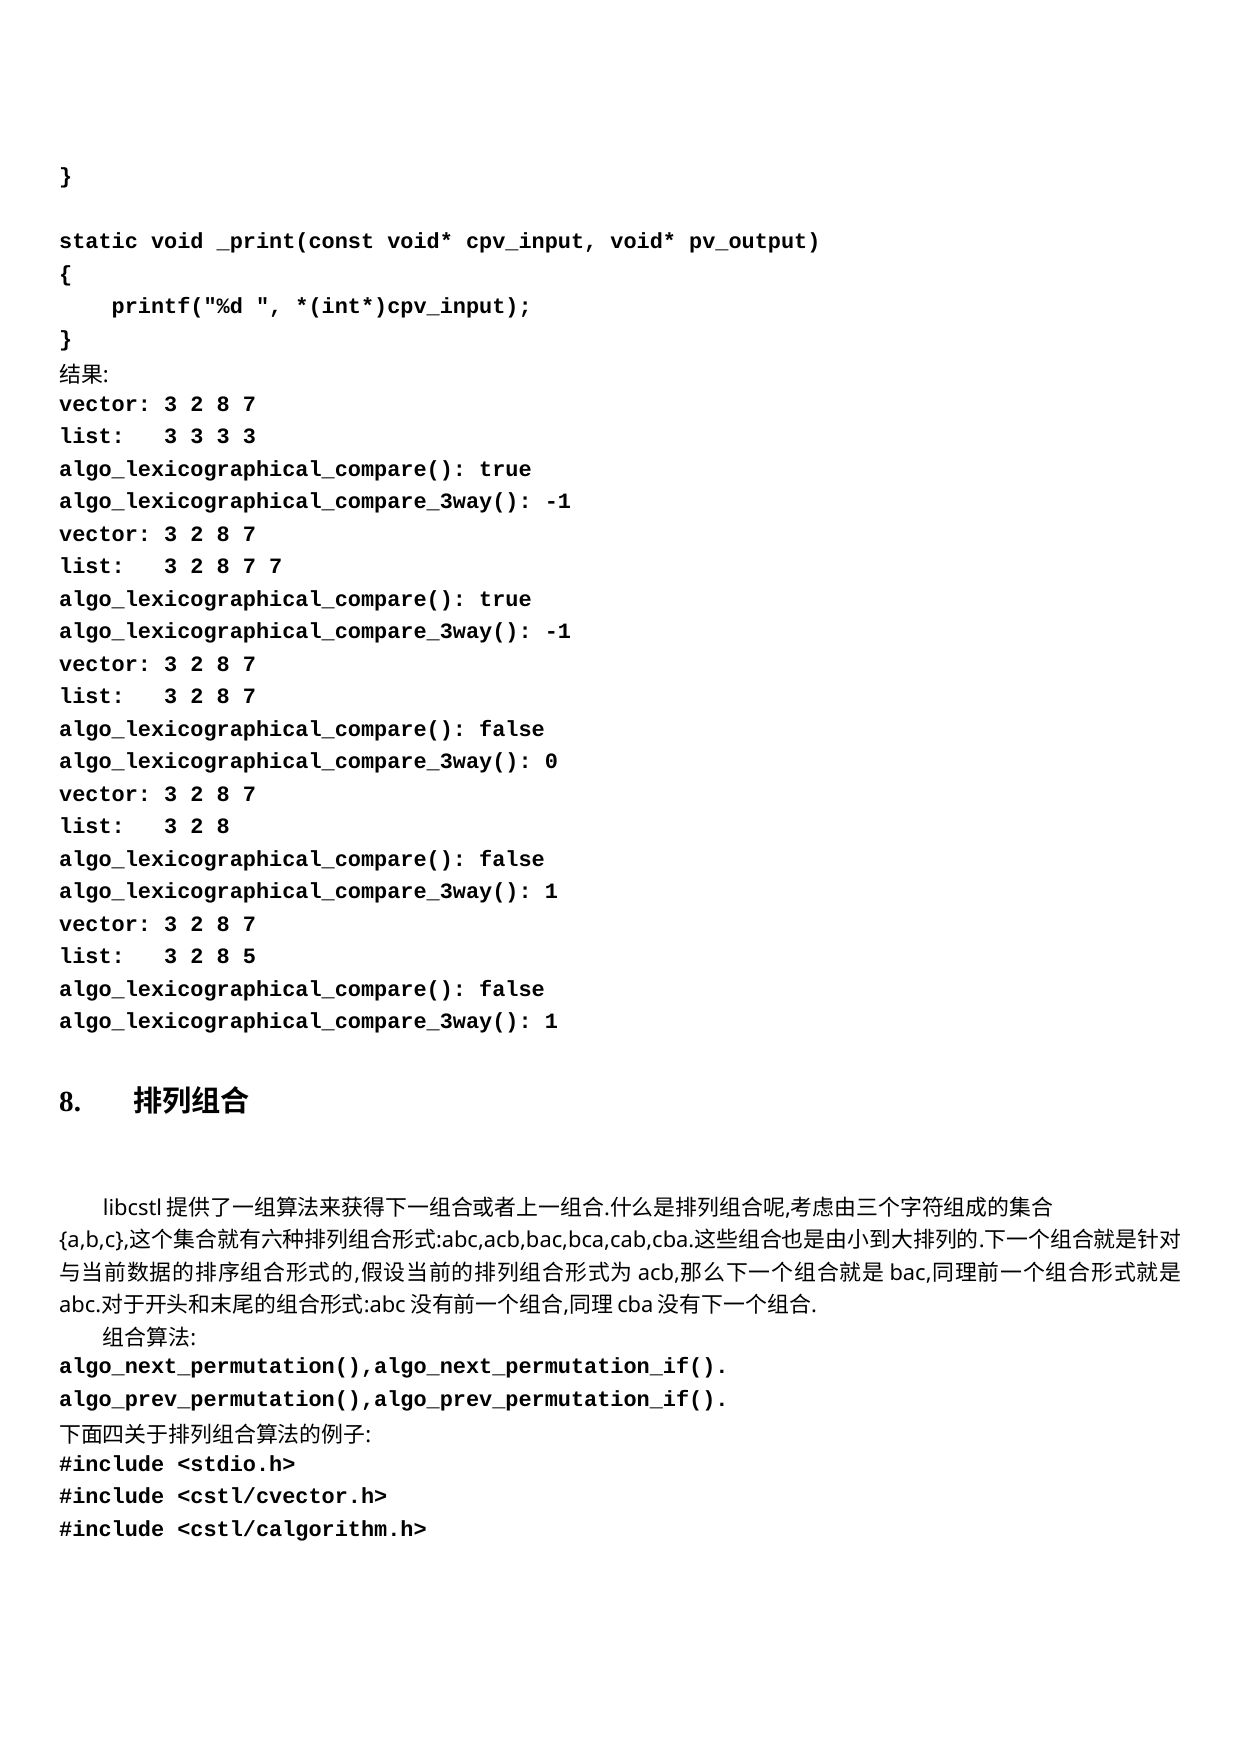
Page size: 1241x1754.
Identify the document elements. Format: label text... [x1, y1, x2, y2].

text 下面四关于排列组合算法的例子: [59, 1417, 1181, 1449]
text algo_lexicographical_compare_3way(): -1 [59, 617, 1181, 649]
text list: 3 3 3 3 [59, 422, 1181, 454]
text algo_lexicographical_compare(): false [59, 974, 1181, 1007]
text algo_lexicographical_compare_3way(): 0 [59, 747, 1181, 779]
text libcstl提供了一组算法来获得下一组合或者上一组合.什么是排列组合呢,考虑由三个字符组成的集合 [103, 1189, 1181, 1222]
text #include <stdio.h> [59, 1449, 1181, 1482]
text algo_prev_permutation(),algo_prev_permutation_if(). [59, 1384, 1181, 1417]
text vector: 3 2 8 7 [59, 779, 1181, 812]
text static void _print(const void* cpv_input, void* pv_output) [59, 227, 1181, 259]
text list: 3 2 8 7 [59, 682, 1181, 714]
text algo_next_permutation(),algo_next_permutation_if(). [59, 1352, 1181, 1384]
text list: 3 2 8 7 7 [59, 552, 1181, 584]
text printf("%d ", *(int*)cpv_input); [59, 292, 1181, 324]
text } [59, 324, 1181, 357]
text { [59, 259, 1181, 292]
text vector: 3 2 8 7 [59, 389, 1181, 422]
text } [59, 162, 1181, 194]
subtitle 排列组合 [59, 1066, 1181, 1131]
text list: 3 2 8 5 [59, 942, 1181, 974]
text algo_lexicographical_compare(): true [59, 454, 1181, 487]
text #include <cstl/calgorithm.h> [59, 1514, 1181, 1547]
text algo_lexicographical_compare(): false [59, 844, 1181, 877]
text algo_lexicographical_compare_3way(): 1 [59, 1007, 1181, 1039]
text vector: 3 2 8 7 [59, 649, 1181, 682]
text algo_lexicographical_compare_3way(): 1 [59, 877, 1181, 909]
text algo_lexicographical_compare(): true [59, 584, 1181, 617]
text {a,b,c},这个集合就有六种排列组合形式:abc,acb,bac,bca,cab,cba.这些组合也是由小到大排列的.下一个组合就是针对与当前数据的排序组合形式的,假设当前的排列组合形式为acb,那么下一个组合就是bac,同理前一个组合形式就是abc.对于开头和末尾的组合形式:abc没有前一个组合,同理cba没有下一个组合. [59, 1222, 1181, 1319]
text algo_lexicographical_compare_3way(): -1 [59, 487, 1181, 519]
text vector: 3 2 8 7 [59, 519, 1181, 552]
text 结果: [59, 357, 1181, 389]
text vector: 3 2 8 7 [59, 909, 1181, 942]
text #include <cstl/cvector.h> [59, 1482, 1181, 1514]
text 组合算法: [59, 1319, 1181, 1352]
text list: 3 2 8 [59, 812, 1181, 844]
text algo_lexicographical_compare(): false [59, 714, 1181, 747]
